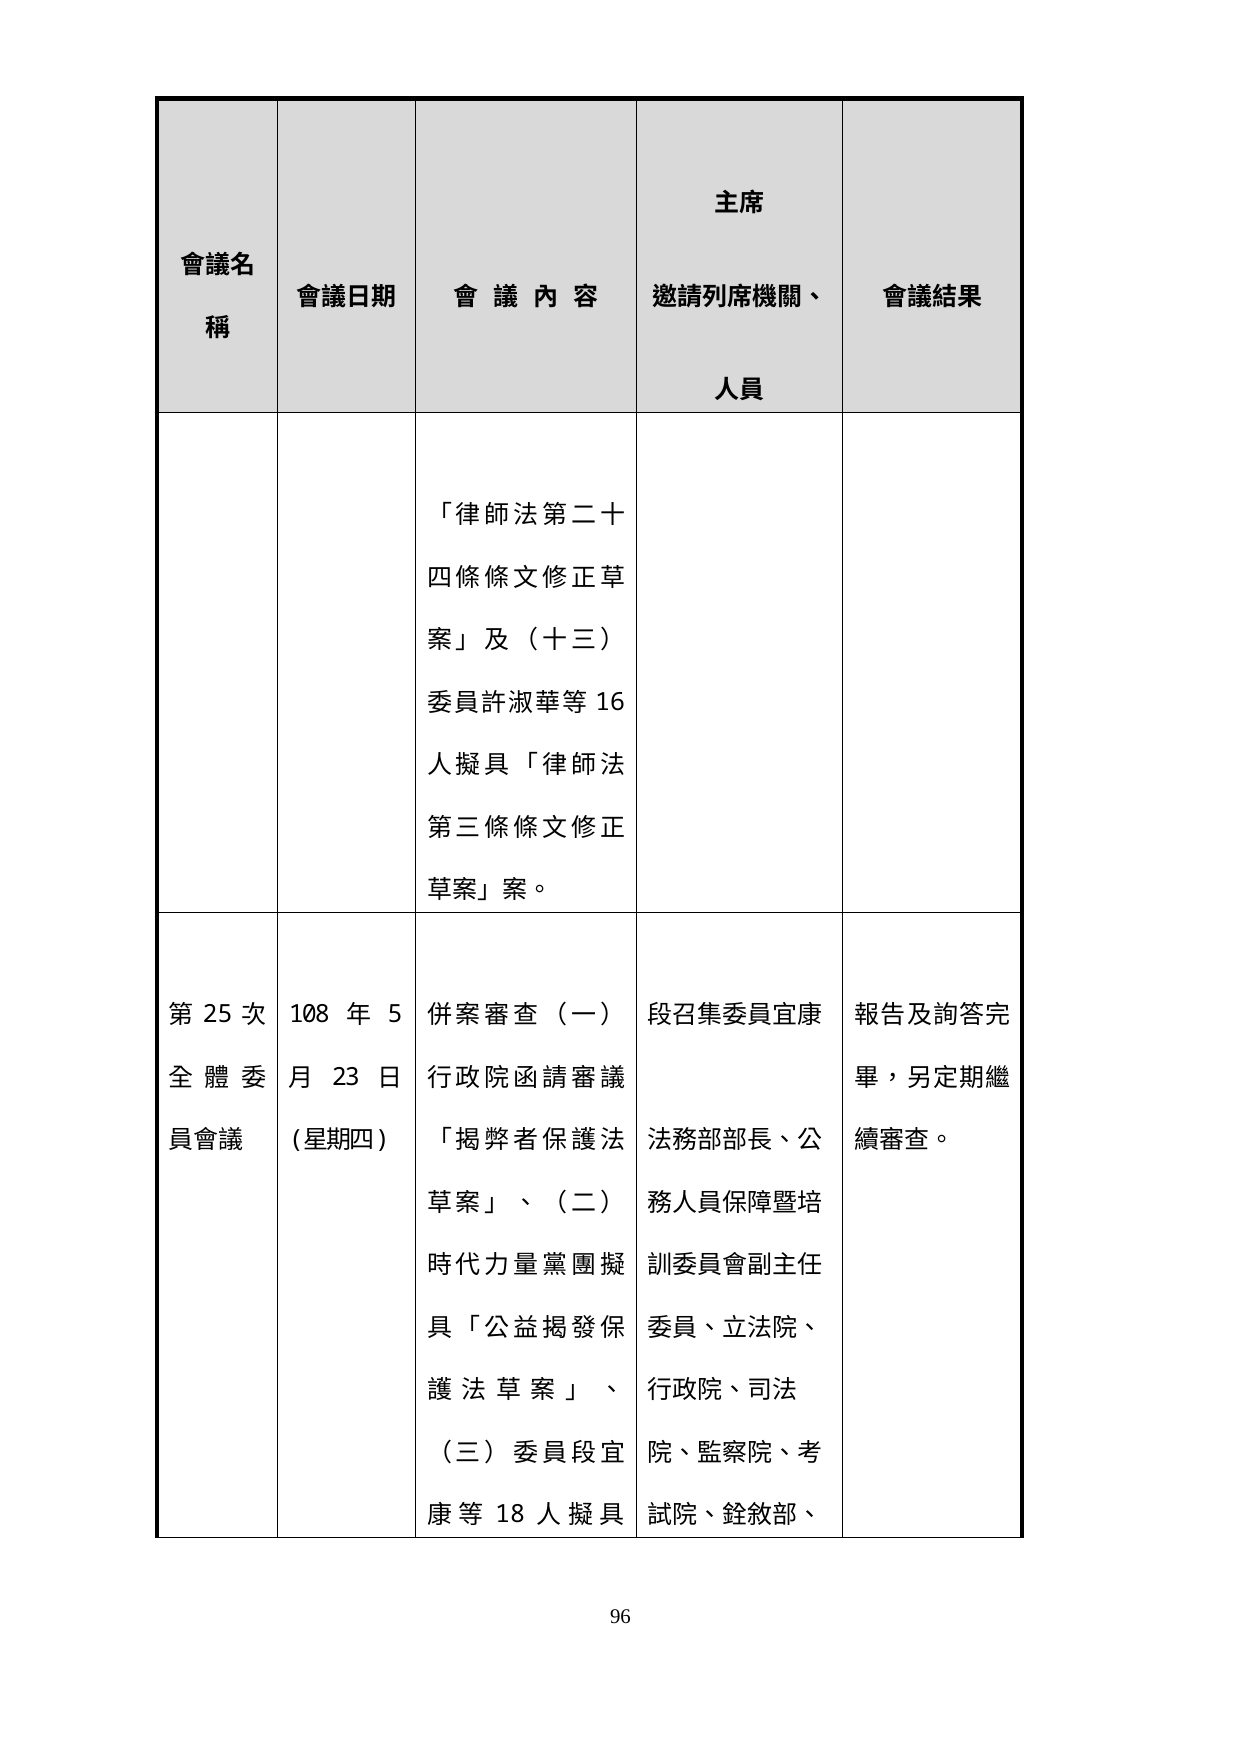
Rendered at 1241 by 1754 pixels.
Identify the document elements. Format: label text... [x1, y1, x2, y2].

table_cell 報告及詢答完畢，另定期繼續審查。 [843, 913, 1020, 1537]
table_cell 108年5月23日(星期四) [278, 913, 415, 1537]
table_header 會議名稱 [159, 101, 277, 412]
table_cell [278, 413, 415, 912]
table_header 會議日期 [278, 101, 415, 412]
table_cell 第25次全體委員會議 [159, 913, 277, 1537]
table_header 會議內容 [416, 101, 636, 412]
table_cell 「律師法第二十四條條文修正草案」及（十三）委員許淑華等16人擬具「律師法第三條條文修正草案」案。 [416, 413, 636, 912]
table_header 主席 邀請列席機關、 人員 [637, 101, 842, 412]
table_header 會議結果 [843, 101, 1020, 412]
table_cell 段召集委員宜康 法務部部長、公務人員保障暨培訓委員會副主任委員、立法院、行政院、司法院、監察院、考試院、銓敘部、 [637, 913, 842, 1537]
table_cell [843, 413, 1020, 912]
table_cell 併案審查（一）行政院函請審議「揭弊者保護法草案」、（二）時代力量黨團擬具「公益揭發保護法草案」、（三）委員段宜康等18人擬具 [416, 913, 636, 1537]
table_cell [637, 413, 842, 912]
table_cell [159, 413, 277, 912]
